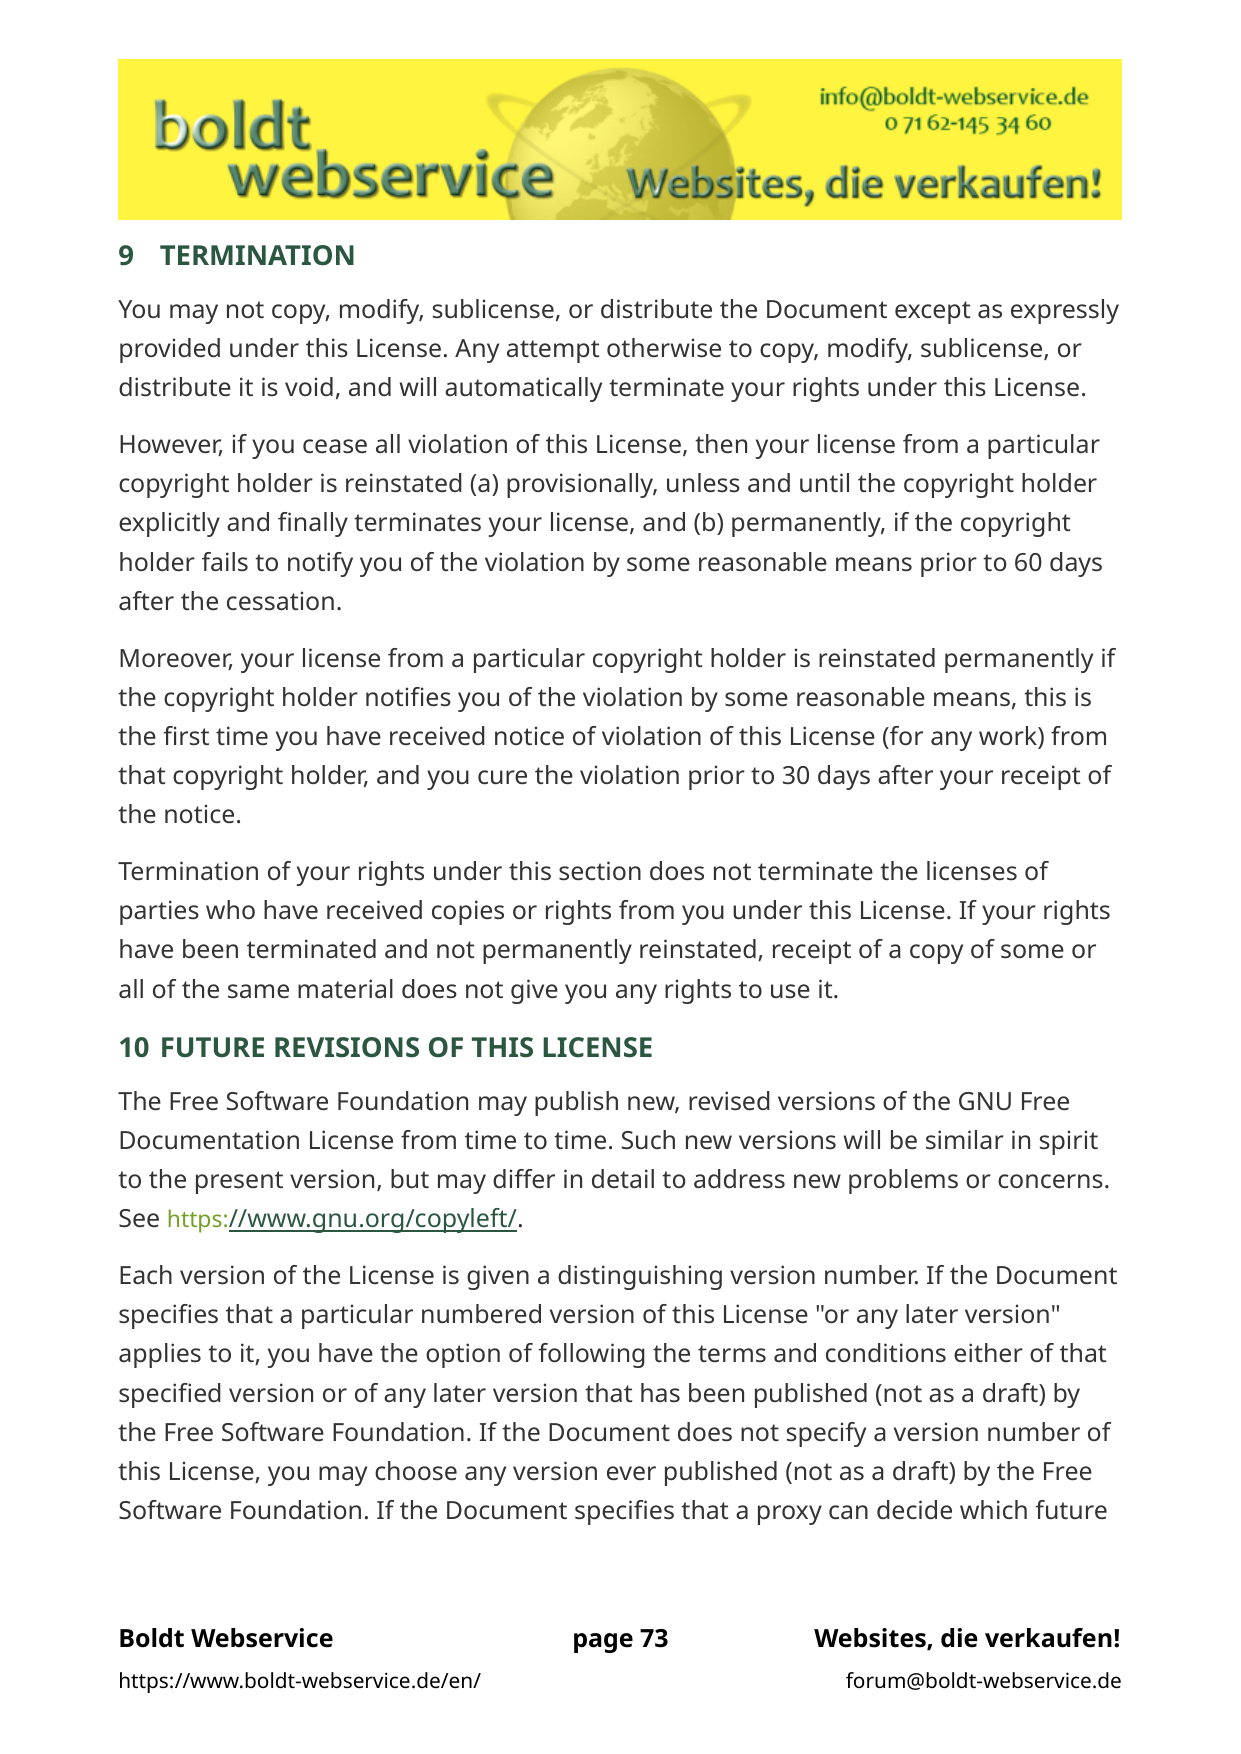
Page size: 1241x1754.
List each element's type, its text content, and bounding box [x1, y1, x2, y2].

text You may not copy, modify, sublicense, or distribute the Document except as expressly provided under this License. Any attempt otherwise to copy, modify, sublicense, or distribute it is void, and will automatically terminate your rights under this License. [118, 291, 1122, 404]
text Each version of the License is given a distinguishing version number. If the Document specifies that a particular numbered version of this License "or any later version" applies to it, you have the option of following the terms and conditions either of that specified version or of any later version that has been published (not as a draft) by the Free Software Foundation. If the Document does not specify a version number of this License, you may choose any version ever published (not as a draft) by the Free Software Foundation. If the Document specifies that a proxy can decide which future [118, 1258, 1122, 1527]
text However, if you cease all violation of this License, then your license from a particular copyright holder is reinstated (a) provisionally, unless and until the copyright holder explicitly and finally terminates your license, and (b) permanently, if the copyright holder fails to notify you of the violation by some reasonable means prior to 60 days after the cessation. [118, 427, 1122, 617]
text Termination of your rights under this section does not terminate the licenses of parties who have received copies or rights from you under this License. If your rights have been terminated and not permanently reinstated, receipt of a copy of some or all of the same material does not give you any rights to use it. [118, 854, 1122, 1005]
text The Free Software Foundation may publish new, revised versions of the GNU Free Documentation License from time to time. Such new versions will be similar in spirit to the present version, but may differ in detail to address new problems or concerns. See https://www.gnu.org/copyleft/. [118, 1083, 1122, 1235]
picture [118, 59, 1123, 220]
text Moreover, your license from a particular copyright holder is reinstated permanently if the copyright holder notifies you of the violation by some reasonable means, this is the first time you have received notice of violation of this License (for any work) from that copyright holder, and you cure the violation prior to 30 days after your receipt of the notice. [118, 640, 1122, 831]
subtitle TERMINATION [118, 236, 1122, 274]
subtitle FUTURE REVISIONS OF THIS LICENSE [118, 1028, 1122, 1066]
